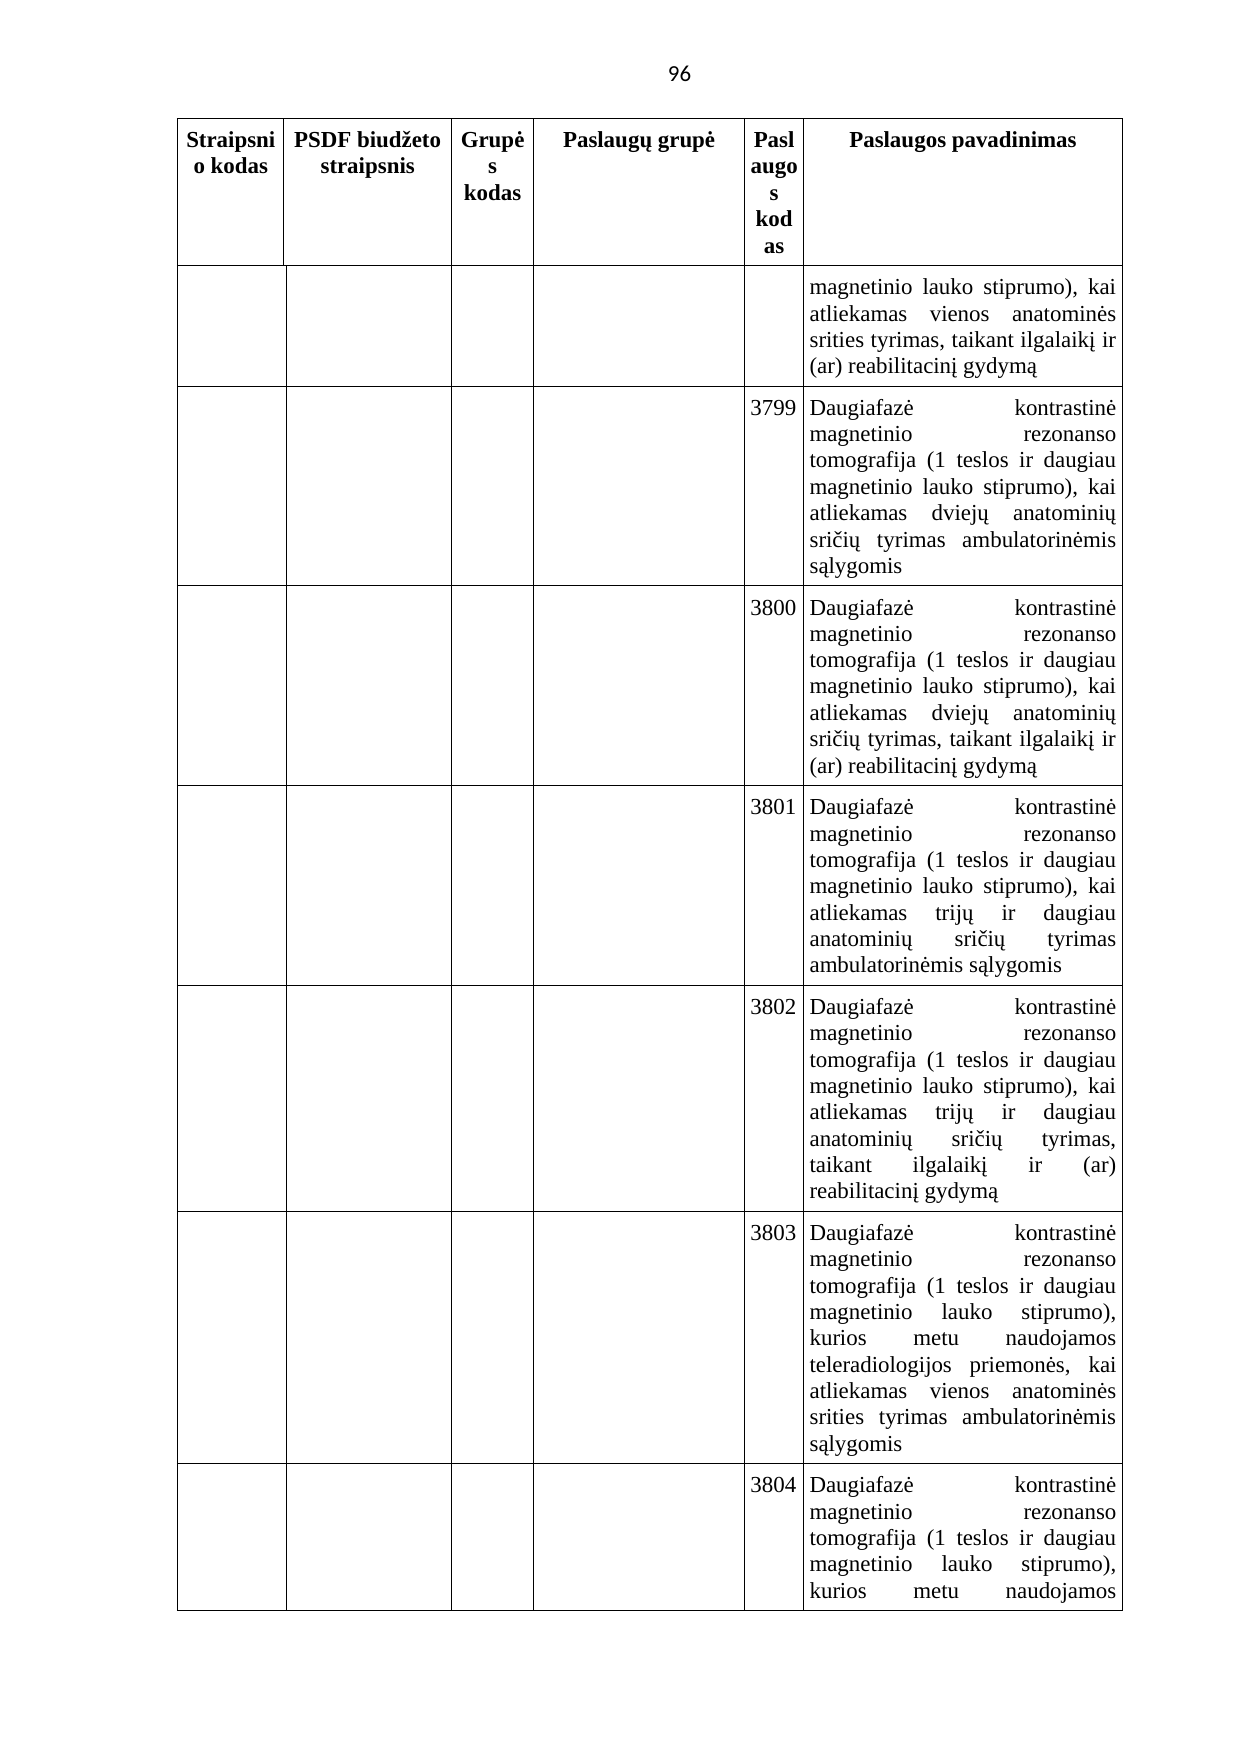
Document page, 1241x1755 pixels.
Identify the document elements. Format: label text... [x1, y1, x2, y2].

table_header Paslaugos kodas [745, 119, 803, 265]
table_cell [534, 786, 744, 985]
table_cell Daugiafazė kontrastinė magnetinio rezonanso tomografija (1 teslos ir daugiau magnetinio lauko stiprumo), kurios metu naudojamos [804, 1464, 1122, 1610]
table_cell [534, 387, 744, 585]
table_header Paslaugų grupė [534, 119, 744, 265]
table_cell [452, 1464, 533, 1610]
table_cell 3802 [745, 986, 803, 1211]
table_cell [452, 586, 533, 785]
table_cell [287, 986, 451, 1211]
table_cell [287, 387, 451, 585]
table_cell [178, 586, 286, 785]
table_header Paslaugos pavadinimas [804, 119, 1122, 265]
table_cell [745, 266, 803, 386]
table_cell 3803 [745, 1212, 803, 1463]
table_cell [452, 786, 533, 985]
table_cell [178, 387, 286, 585]
table_cell [452, 387, 533, 585]
table_cell magnetinio lauko stiprumo), kai atliekamas vienos anatominės srities tyrimas, taikant ilgalaikį ir (ar) reabilitacinį gydymą [804, 266, 1122, 386]
table_cell 3801 [745, 786, 803, 985]
table_cell [287, 1464, 451, 1610]
table_cell [534, 586, 744, 785]
table_cell [178, 266, 286, 386]
table_cell [178, 986, 286, 1211]
table_cell [178, 786, 286, 985]
table_cell [287, 586, 451, 785]
table_header Grupės kodas [452, 119, 533, 265]
table_cell [534, 1212, 744, 1463]
table_cell [452, 986, 533, 1211]
table_cell [178, 1464, 286, 1610]
table_cell Daugiafazė kontrastinė magnetinio rezonanso tomografija (1 teslos ir daugiau magnetinio lauko stiprumo), kai atliekamas trijų ir daugiau anatominių sričių tyrimas, taikant ilgalaikį ir (ar) reabilitacinį gydymą [804, 986, 1122, 1211]
table_cell 3804 [745, 1464, 803, 1610]
table_cell [534, 266, 744, 386]
table_cell Daugiafazė kontrastinė magnetinio rezonanso tomografija (1 teslos ir daugiau magnetinio lauko stiprumo), kai atliekamas dviejų anatominių sričių tyrimas ambulatorinėmis sąlygomis [804, 387, 1122, 585]
table_cell [287, 266, 451, 386]
table_cell [452, 266, 533, 386]
table_cell Daugiafazė kontrastinė magnetinio rezonanso tomografija (1 teslos ir daugiau magnetinio lauko stiprumo), kurios metu naudojamos teleradiologijos priemonės, kai atliekamas vienos anatominės srities tyrimas ambulatorinėmis sąlygomis [804, 1212, 1122, 1463]
table_cell 3800 [745, 586, 803, 785]
table_cell Daugiafazė kontrastinė magnetinio rezonanso tomografija (1 teslos ir daugiau magnetinio lauko stiprumo), kai atliekamas dviejų anatominių sričių tyrimas, taikant ilgalaikį ir (ar) reabilitacinį gydymą [804, 586, 1122, 785]
table_cell [452, 1212, 533, 1463]
table_cell [534, 1464, 744, 1610]
table_header Straipsnio kodas [178, 119, 283, 265]
table_cell 3799 [745, 387, 803, 585]
table_cell [287, 1212, 451, 1463]
table_cell [534, 986, 744, 1211]
table_cell Daugiafazė kontrastinė magnetinio rezonanso tomografija (1 teslos ir daugiau magnetinio lauko stiprumo), kai atliekamas trijų ir daugiau anatominių sričių tyrimas ambulatorinėmis sąlygomis [804, 786, 1122, 985]
table_header PSDF biudžeto straipsnis [284, 119, 451, 265]
table_cell [287, 786, 451, 985]
table_cell [178, 1212, 286, 1463]
